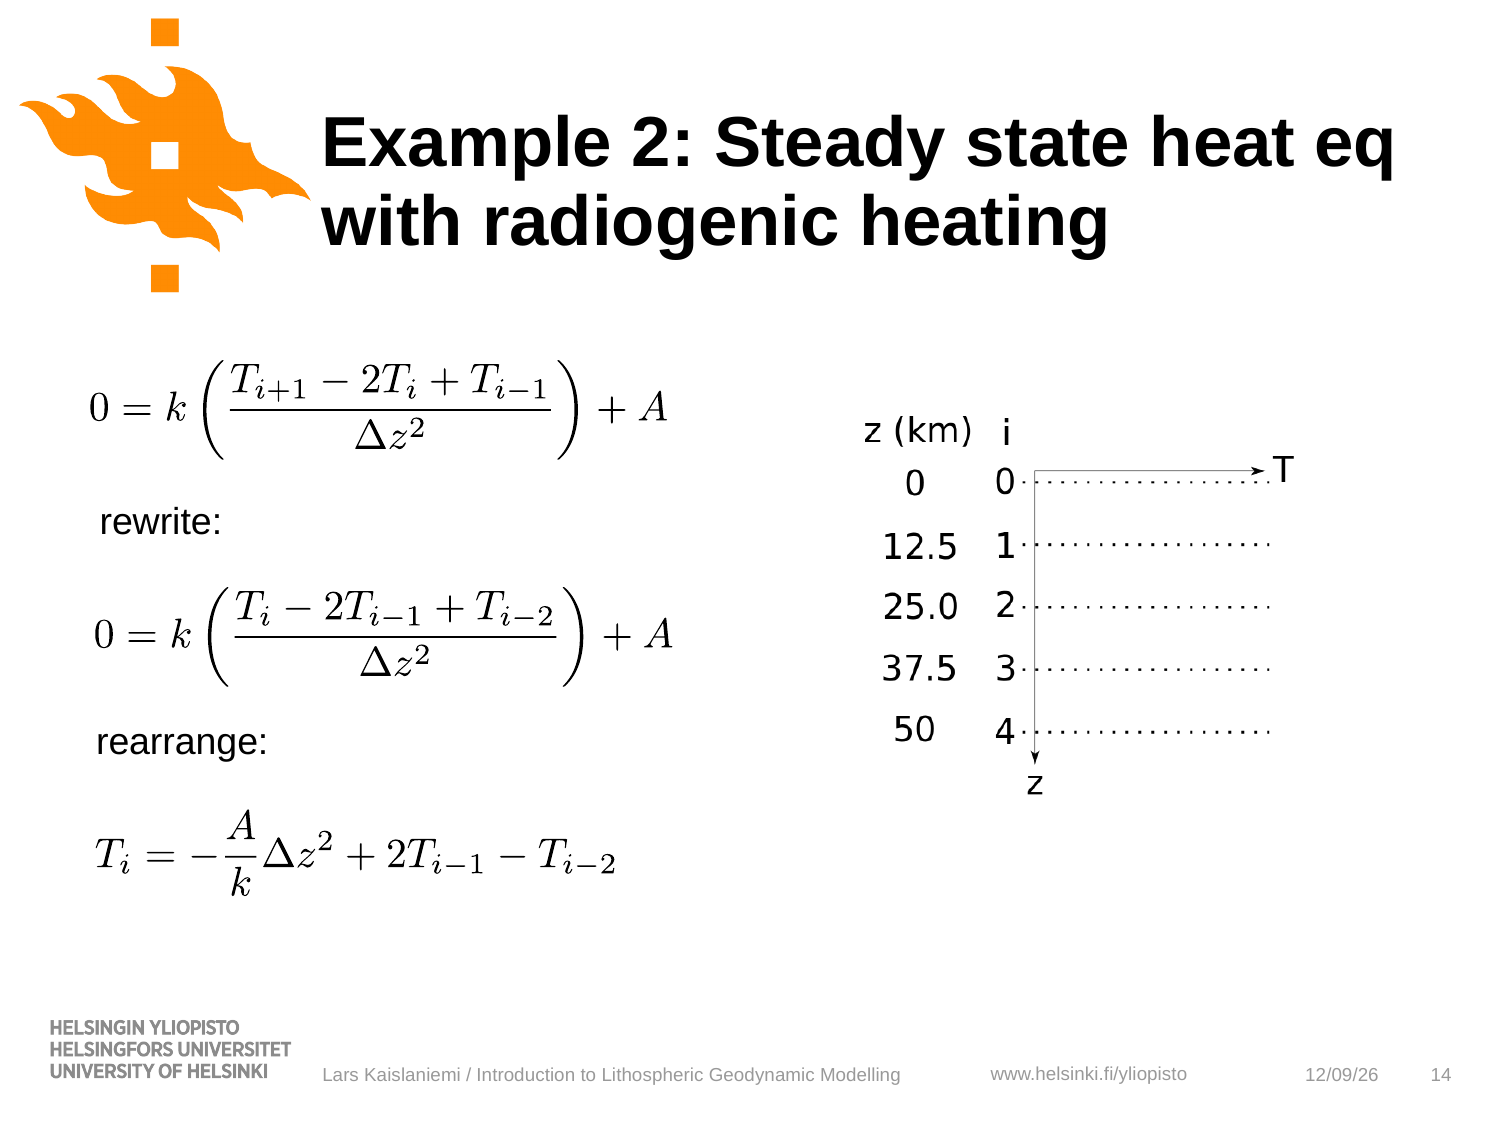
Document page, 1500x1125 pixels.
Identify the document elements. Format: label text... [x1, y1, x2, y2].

text_box rewrite: [84, 493, 238, 550]
text_box [94, 809, 617, 897]
title Example 2: Steady state heat eq with radiogenic heating [321, 87, 1447, 276]
picture [0, 0, 337, 318]
text_box [93, 587, 674, 687]
picture [865, 416, 1294, 795]
picture [32, 1001, 309, 1096]
text_box rearrange: [81, 712, 284, 770]
text_box [88, 360, 669, 460]
